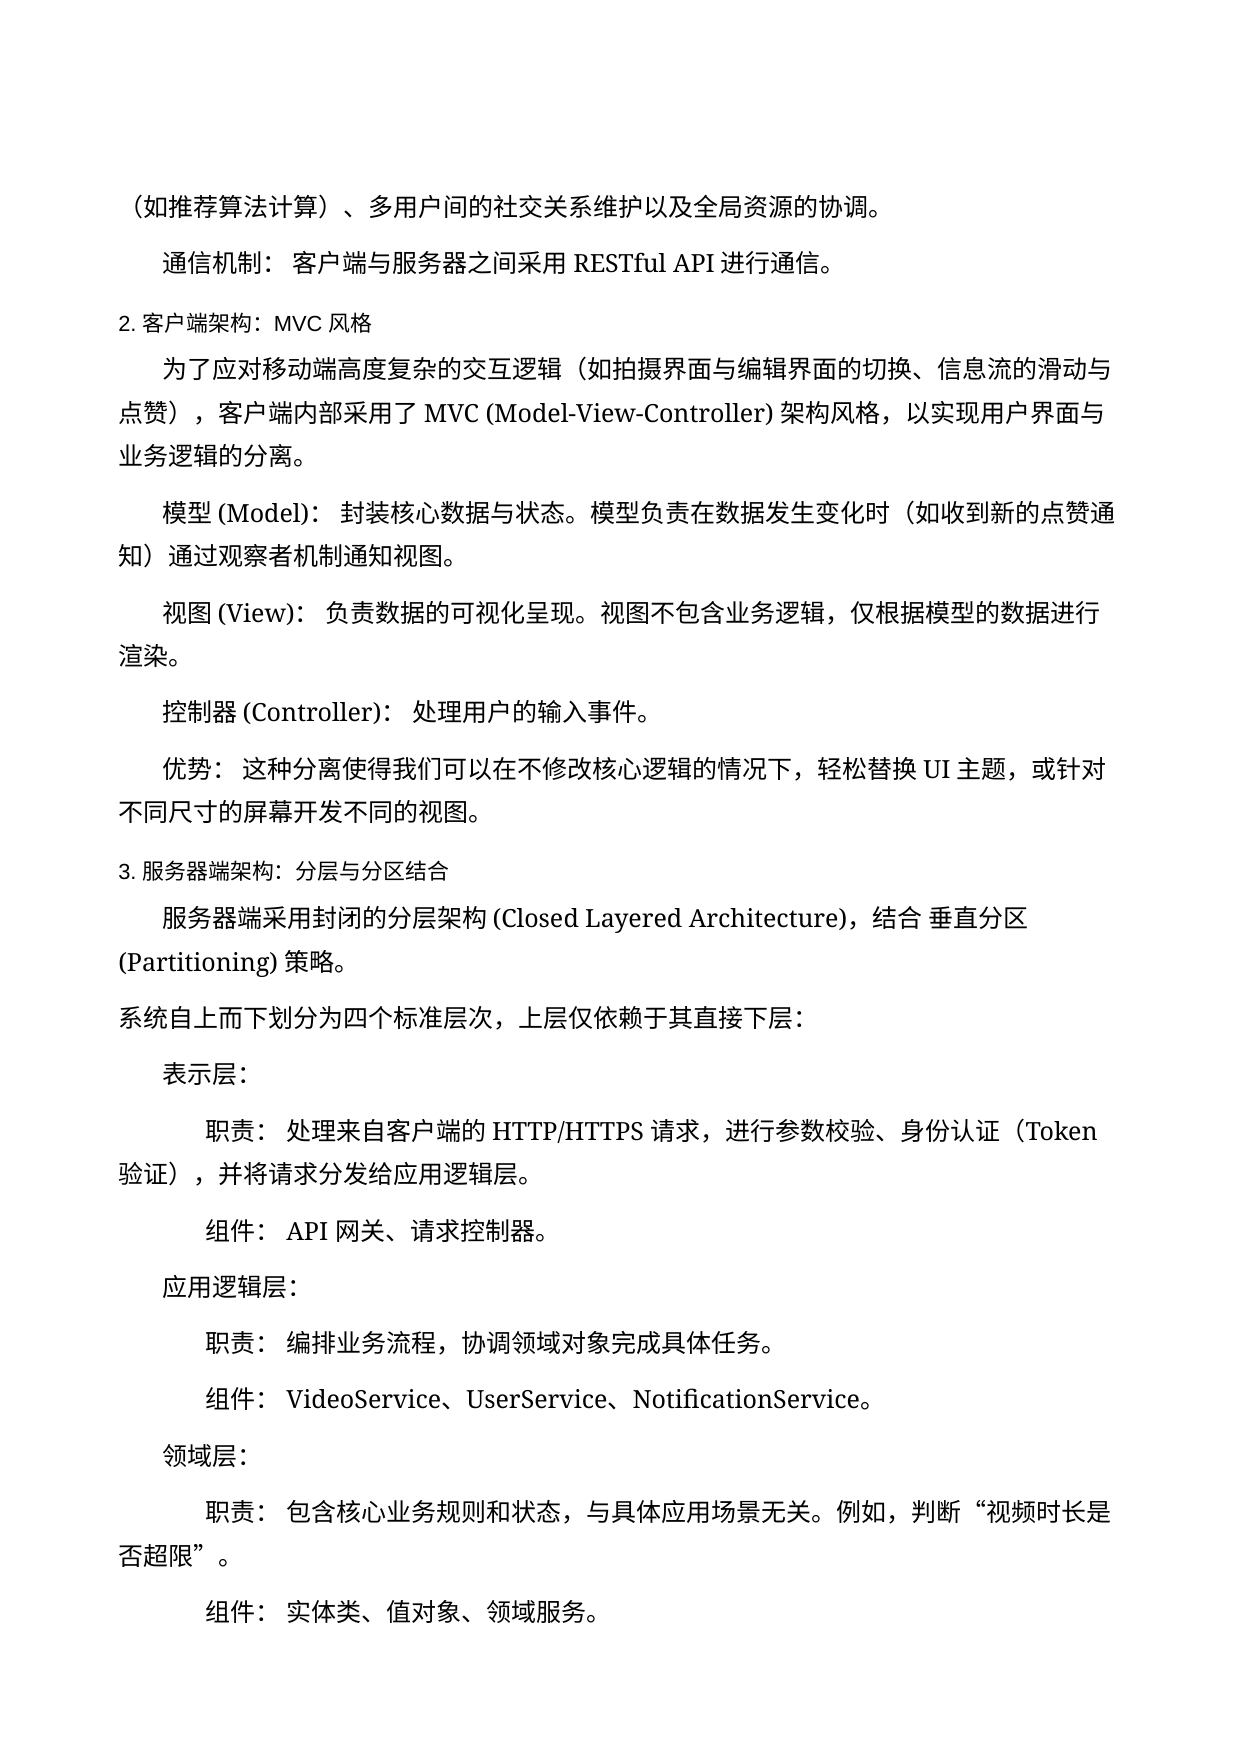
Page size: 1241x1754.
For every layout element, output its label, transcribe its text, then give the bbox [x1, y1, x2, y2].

text 职责： 包含核心业务规则和状态，与具体应用场景无关。例如，判断“视频时长是否超限”。 [118, 1493, 1122, 1572]
text 职责： 编排业务流程，协调领域对象完成具体任务。 [118, 1324, 1122, 1360]
text 应用逻辑层： [118, 1267, 1122, 1303]
text 视图 (View)： 负责数据的可视化呈现。视图不包含业务逻辑，仅根据模型的数据进行渲染。 [118, 593, 1122, 673]
text （如推荐算法计算）、多用户间的社交关系维护以及全局资源的协调。 [118, 188, 1122, 224]
text 领域层： [118, 1436, 1122, 1473]
text 组件： VideoService、UserService、NotificationService。 [118, 1380, 1122, 1416]
text 职责： 处理来自客户端的 HTTP/HTTPS 请求，进行参数校验、身份认证（Token 验证），并将请求分发给应用逻辑层。 [118, 1111, 1122, 1191]
text 优势： 这种分离使得我们可以在不修改核心逻辑的情况下，轻松替换 UI 主题，或针对不同尺寸的屏幕开发不同的视图。 [118, 749, 1122, 829]
text 模型 (Model)： 封装核心数据与状态。模型负责在数据发生变化时（如收到新的点赞通知）通过观察者机制通知视图。 [118, 493, 1122, 573]
text 服务器端采用封闭的分层架构 (Closed Layered Architecture)，结合 垂直分区 (Partitioning) 策略。 [118, 899, 1122, 978]
subtitle 服务器端架构：分层与分区结合 [118, 854, 1122, 886]
text 控制器 (Controller)： 处理用户的输入事件。 [118, 693, 1122, 729]
text 系统自上而下划分为四个标准层次，上层仅依赖于其直接下层： [118, 998, 1122, 1035]
text 为了应对移动端高度复杂的交互逻辑（如拍摄界面与编辑界面的切换、信息流的滑动与点赞），客户端内部采用了 MVC (Model-View-Controller) 架构风格，以实现用户界面与业务逻辑的分离。 [118, 350, 1122, 473]
text 表示层： [118, 1055, 1122, 1091]
subtitle 客户端架构：MVC 风格 [118, 306, 1122, 337]
text 组件： 实体类、值对象、领域服务。 [118, 1592, 1122, 1629]
text 组件： API 网关、请求控制器。 [118, 1211, 1122, 1247]
text 通信机制： 客户端与服务器之间采用 RESTful API进行通信。 [118, 244, 1122, 280]
